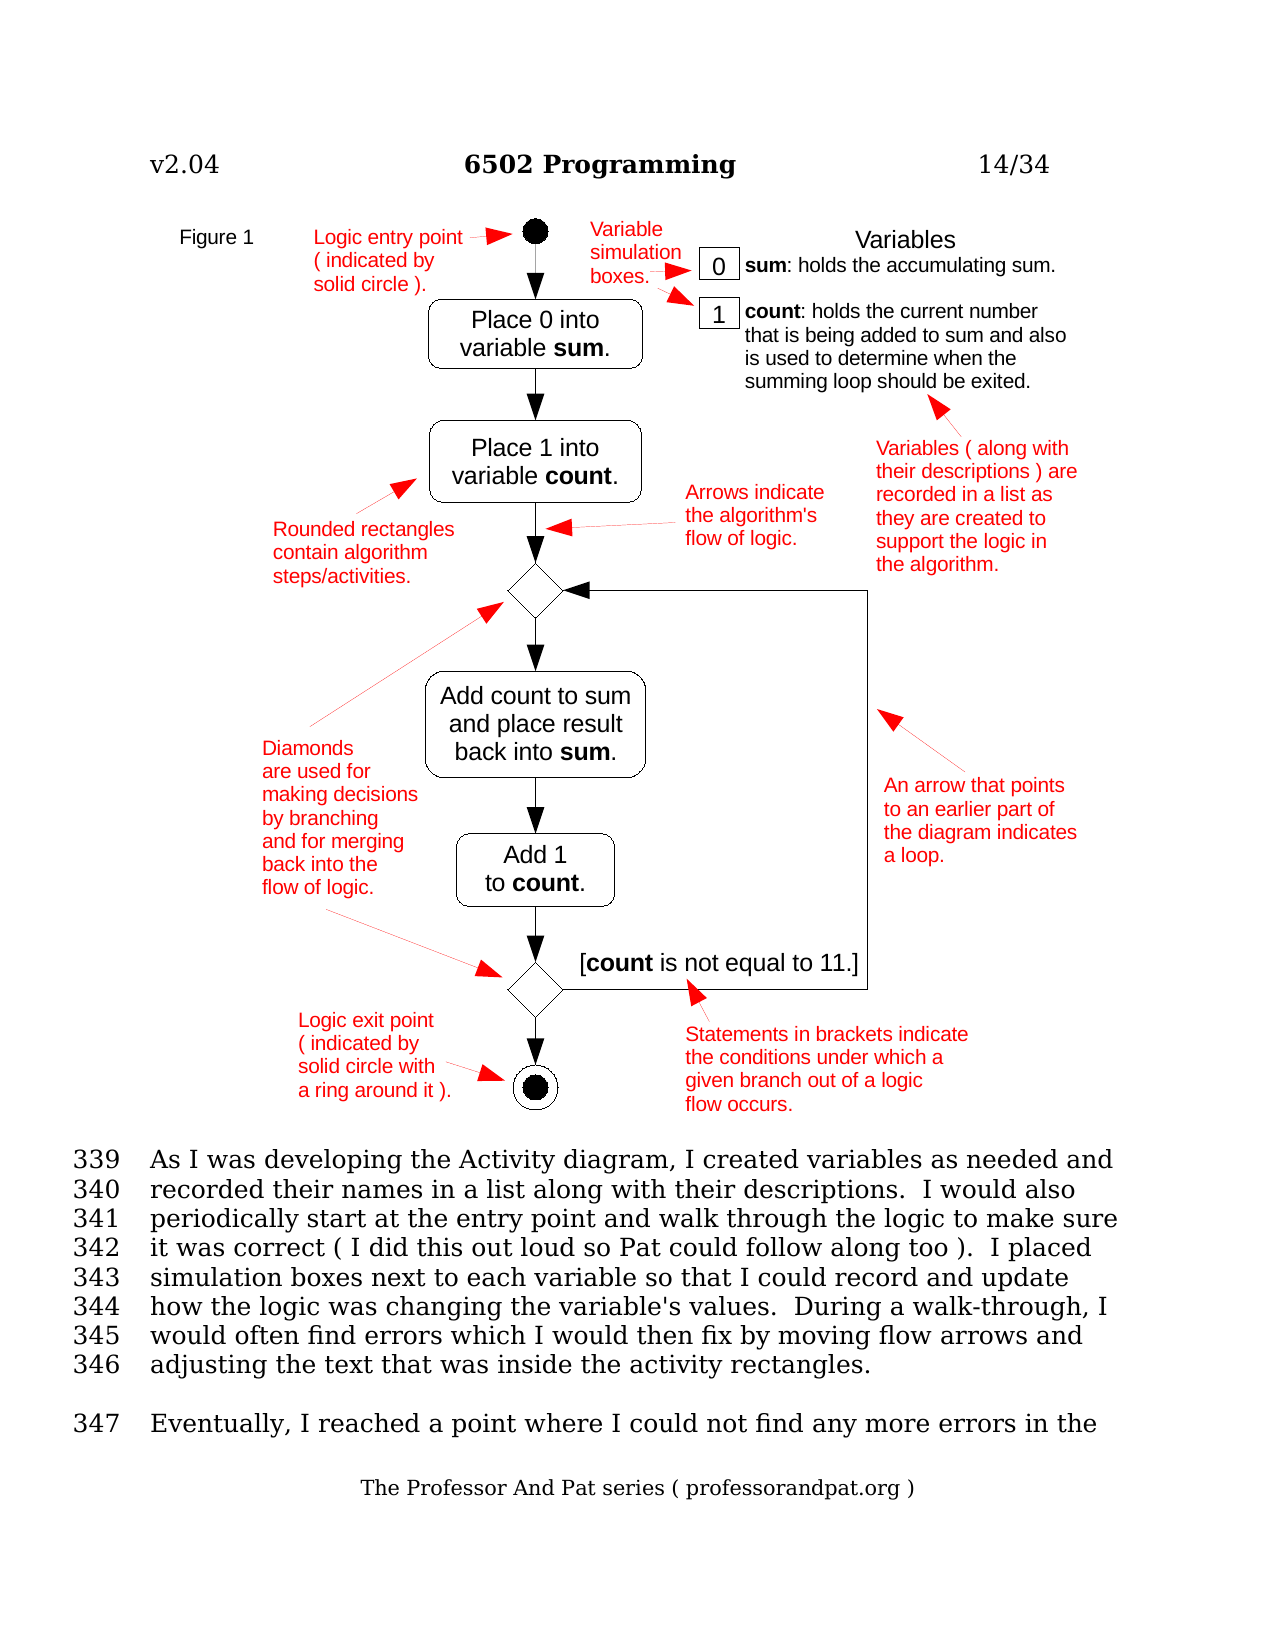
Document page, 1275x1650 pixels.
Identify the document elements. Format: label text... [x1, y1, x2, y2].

text As I was developing the Activity diagram, I created variables as needed and recorded their names in a list along with their descriptions. I would also periodically start at the entry point and walk through the logic to make sure it was correct ( I did this out loud so Pat could follow along too ). I placed simulation boxes next to each variable so that I could record and update how the logic was changing the variable's values. During a walk-through, I would often find errors which I would then fix by moving flow arrows and adjusting the text that was inside the activity rectangles. [150, 1146, 1125, 1380]
text Eventually, I reached a point where I could not find any more errors in the [150, 1409, 1125, 1438]
